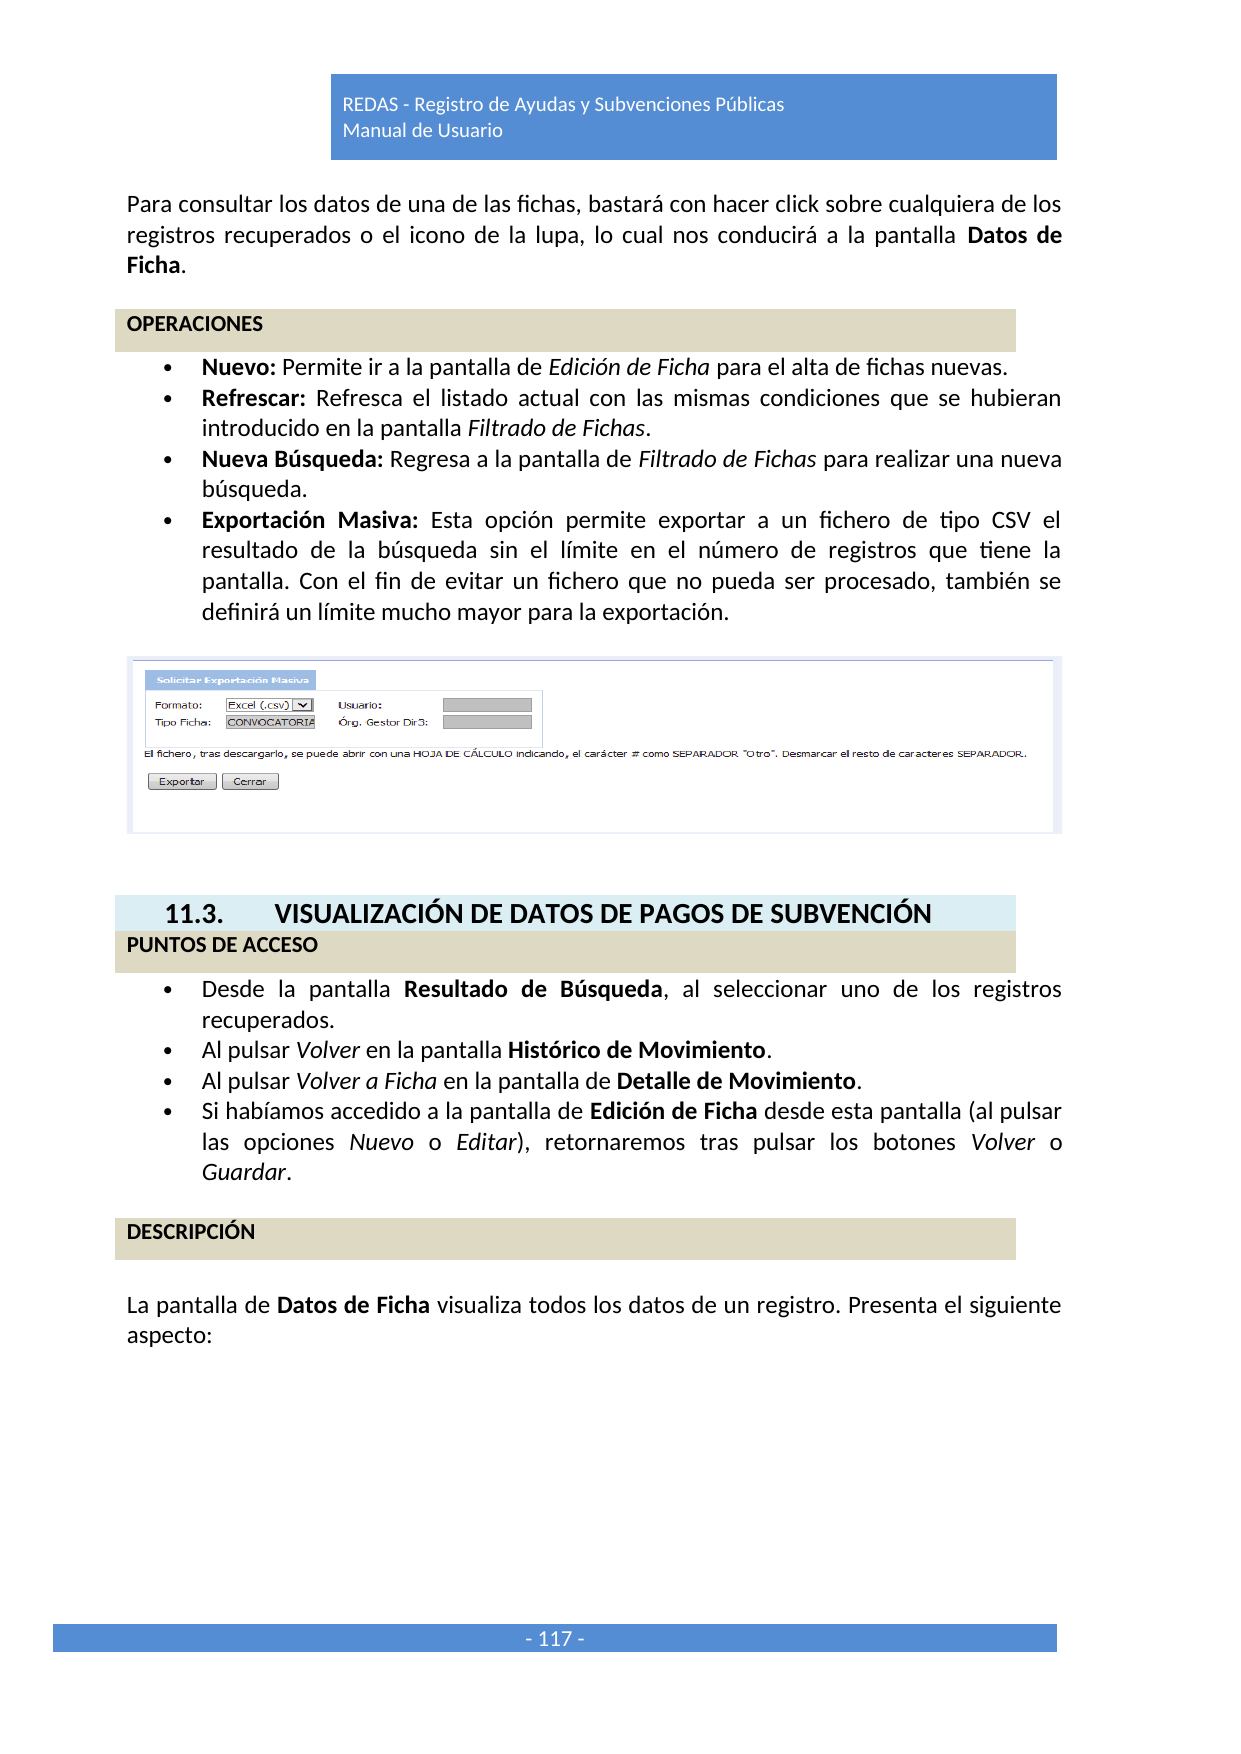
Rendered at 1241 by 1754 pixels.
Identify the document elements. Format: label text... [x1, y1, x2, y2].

table_header VISUALIZACIÓN DE DATOS DE PAGOS DE SUBVENCIÓN [115, 895, 1016, 931]
list Al pulsar Volver en la pantalla Histórico de Movimiento. [164, 1034, 1062, 1065]
text Para consultar los datos de una de las fichas, bastará con hacer click sobre cualquiera de los registros recuperados o el icono de la lupa, lo cual nos conducirá a la pantalla Datos de Ficha. [127, 188, 1062, 280]
list Refrescar: Refresca el listado actual con las mismas condiciones que se hubieran introducido en la pantalla Filtrado de Fichas. [164, 382, 1062, 443]
list Nueva Búsqueda: Regresa a la pantalla de Filtrado de Fichas para realizar una nueva búsqueda. [164, 443, 1062, 504]
list Al pulsar Volver a Ficha en la pantalla de Detalle de Movimiento. [164, 1065, 1062, 1095]
table_cell PUNTOS DE ACCESO [115, 931, 1016, 973]
list Desde la pantalla Resultado de Búsqueda, al seleccionar uno de los registros recuperados. [164, 973, 1062, 1034]
list Nuevo: Permite ir a la pantalla de Edición de Ficha para el alta de fichas nuevas. [164, 352, 1062, 382]
list Exportación Masiva: Esta opción permite exportar a un fichero de tipo CSV el resultado de la búsqueda sin el límite en el número de registros que tiene la pantalla. Con el fin de evitar un fichero que no pueda ser procesado, también se definirá un límite mucho mayor para la exportación. [164, 504, 1062, 626]
list Si habíamos accedido a la pantalla de Edición de Ficha desde esta pantalla (al pulsar las opciones Nuevo o Editar), retornaremos tras pulsar los botones Volver o Guardar. [164, 1095, 1062, 1187]
table_header OPERACIONES [115, 309, 1016, 352]
picture [126, 656, 1063, 834]
table_header DESCRIPCIÓN [115, 1218, 1016, 1260]
text La pantalla de Datos de Ficha visualiza todos los datos de un registro. Presenta el siguiente aspecto: [127, 1289, 1062, 1350]
